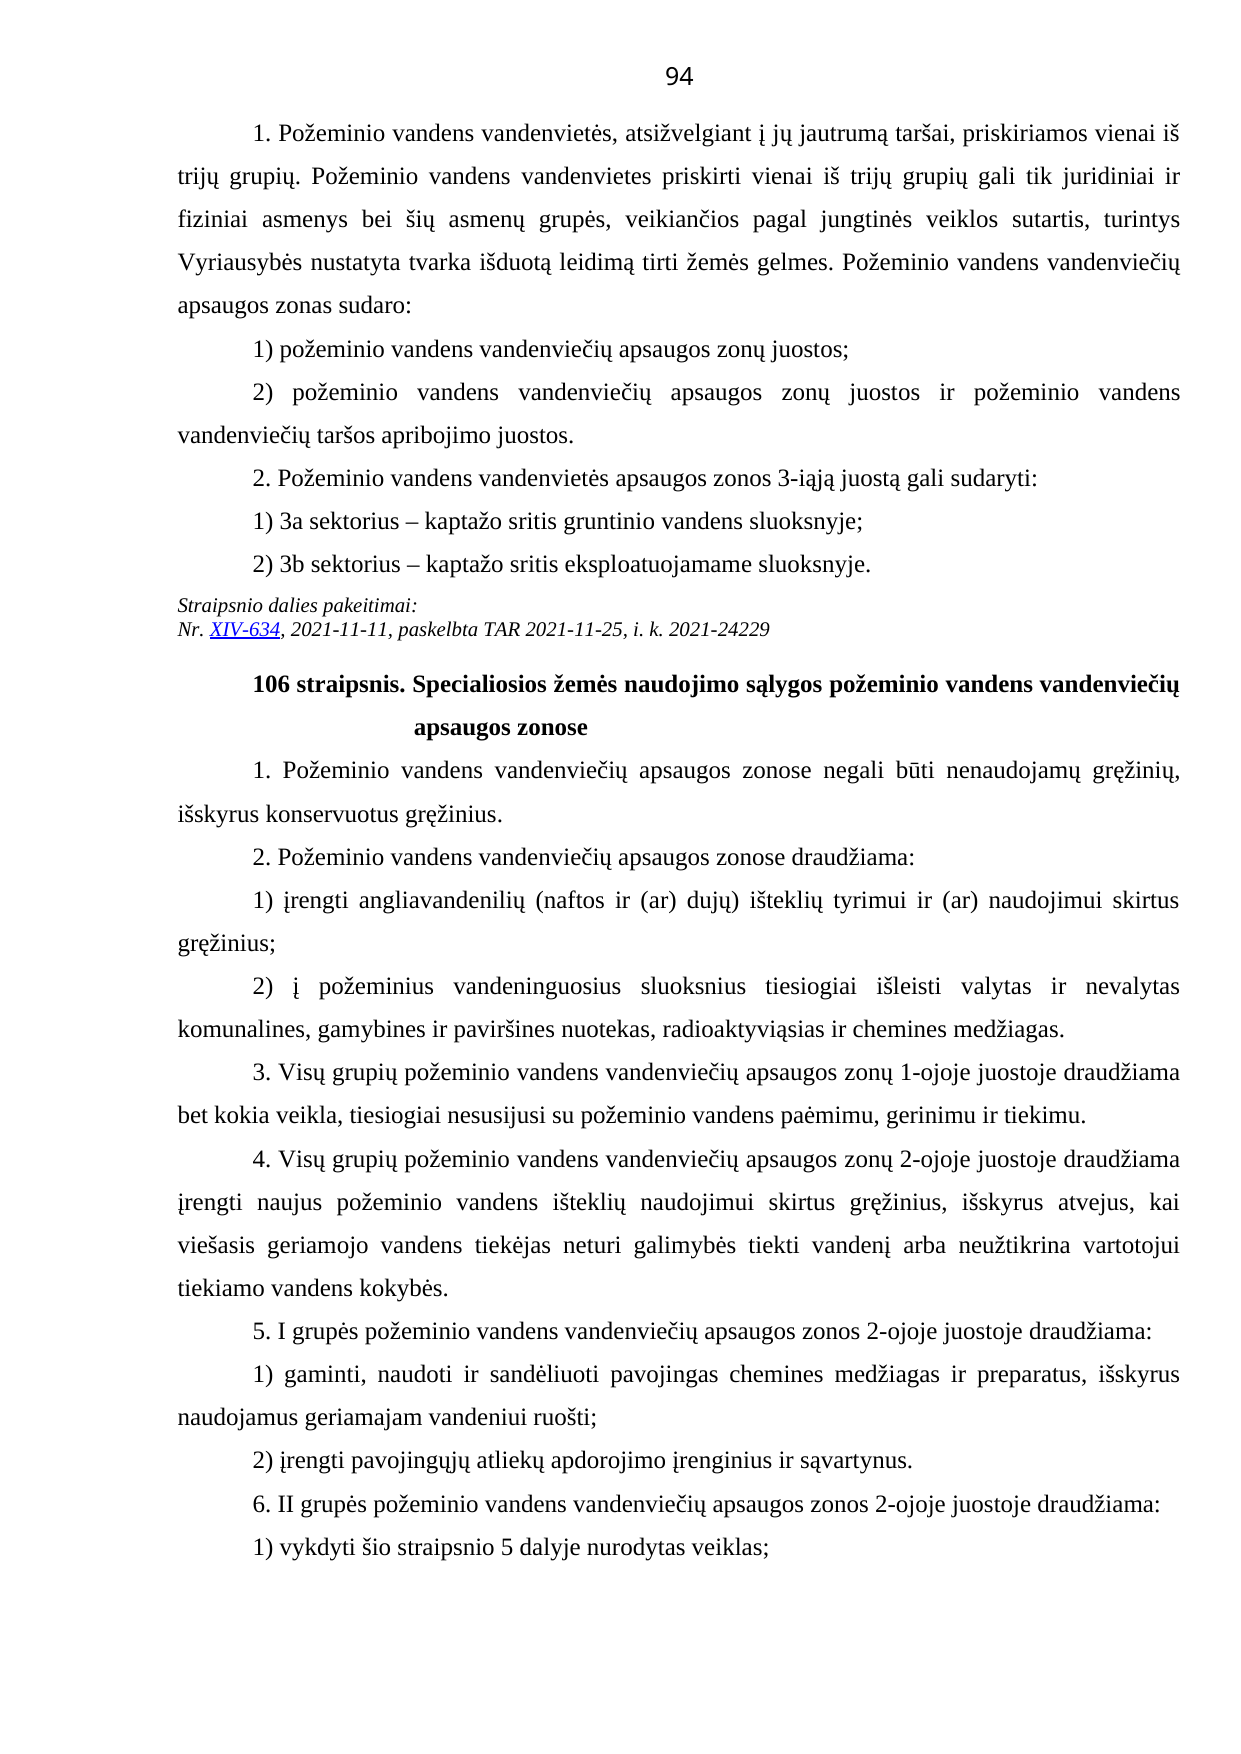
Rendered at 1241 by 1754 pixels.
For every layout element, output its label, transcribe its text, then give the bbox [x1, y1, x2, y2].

text 2. Požeminio vandens vandenviečių apsaugos zonose draudžiama: [177, 842, 1181, 871]
text 5. I grupės požeminio vandens vandenviečių apsaugos zonos 2-ojoje juostoje draudžiama: [177, 1316, 1181, 1345]
text 1. Požeminio vandens vandenvietės, atsižvelgiant į jų jautrumą taršai, priskiriamos vienai iš trijų grupių. Požeminio vandens vandenvietes priskirti vienai iš trijų grupių gali tik juridiniai ir fiziniai asmenys bei šių asmenų grupės, veikiančios pagal jungtinės veiklos sutartis, turintys Vyriausybės nustatyta tvarka išduotą leidimą tirti žemės gelmes. Požeminio vandens vandenviečių apsaugos zonas sudaro: [177, 118, 1181, 319]
text 106 straipsnis. Specialiosios žemės naudojimo sąlygos požeminio vandens vandenviečių apsaugos zonose [252, 669, 1181, 741]
text 1) požeminio vandens vandenviečių apsaugos zonų juostos; [177, 334, 1181, 362]
text 2. Požeminio vandens vandenvietės apsaugos zonos 3-iąją juostą gali sudaryti: [177, 463, 1181, 492]
text Straipsnio dalies pakeitimai: [177, 592, 1181, 617]
text 1) įrengti angliavandenilių (naftos ir (ar) dujų) išteklių tyrimui ir (ar) naudojimui skirtus gręžinius; [177, 885, 1181, 957]
text 2) 3b sektorius – kaptažo sritis eksploatuojamame sluoksnyje. [177, 549, 1181, 578]
text 3. Visų grupių požeminio vandens vandenviečių apsaugos zonų 1-ojoje juostoje draudžiama bet kokia veikla, tiesiogiai nesusijusi su požeminio vandens paėmimu, gerinimu ir tiekimu. [177, 1057, 1181, 1129]
text 2) į požeminius vandeninguosius sluoksnius tiesiogiai išleisti valytas ir nevalytas komunalines, gamybines ir paviršines nuotekas, radioaktyviąsias ir chemines medžiagas. [177, 971, 1181, 1043]
text Nr. XIV-634, 2021-11-11, paskelbta TAR 2021-11-25, i. k. 2021-24229 [177, 617, 1181, 641]
text 2) požeminio vandens vandenviečių apsaugos zonų juostos ir požeminio vandens vandenviečių taršos apribojimo juostos. [177, 377, 1181, 449]
text 1) 3a sektorius – kaptažo sritis gruntinio vandens sluoksnyje; [177, 506, 1181, 535]
text 6. II grupės požeminio vandens vandenviečių apsaugos zonos 2-ojoje juostoje draudžiama: [177, 1489, 1181, 1517]
text 1) gaminti, naudoti ir sandėliuoti pavojingas chemines medžiagas ir preparatus, išskyrus naudojamus geriamajam vandeniui ruošti; [177, 1359, 1181, 1431]
text 2) įrengti pavojingųjų atliekų apdorojimo įrenginius ir sąvartynus. [177, 1446, 1181, 1474]
text 1) vykdyti šio straipsnio 5 dalyje nurodytas veiklas; [177, 1532, 1181, 1561]
text 1. Požeminio vandens vandenviečių apsaugos zonose negali būti nenaudojamų gręžinių, išskyrus konservuotus gręžinius. [177, 756, 1181, 827]
text 4. Visų grupių požeminio vandens vandenviečių apsaugos zonų 2-ojoje juostoje draudžiama įrengti naujus požeminio vandens išteklių naudojimui skirtus gręžinius, išskyrus atvejus, kai viešasis geriamojo vandens tiekėjas neturi galimybės tiekti vandenį arba neužtikrina vartotojui tiekiamo vandens kokybės. [177, 1144, 1181, 1302]
